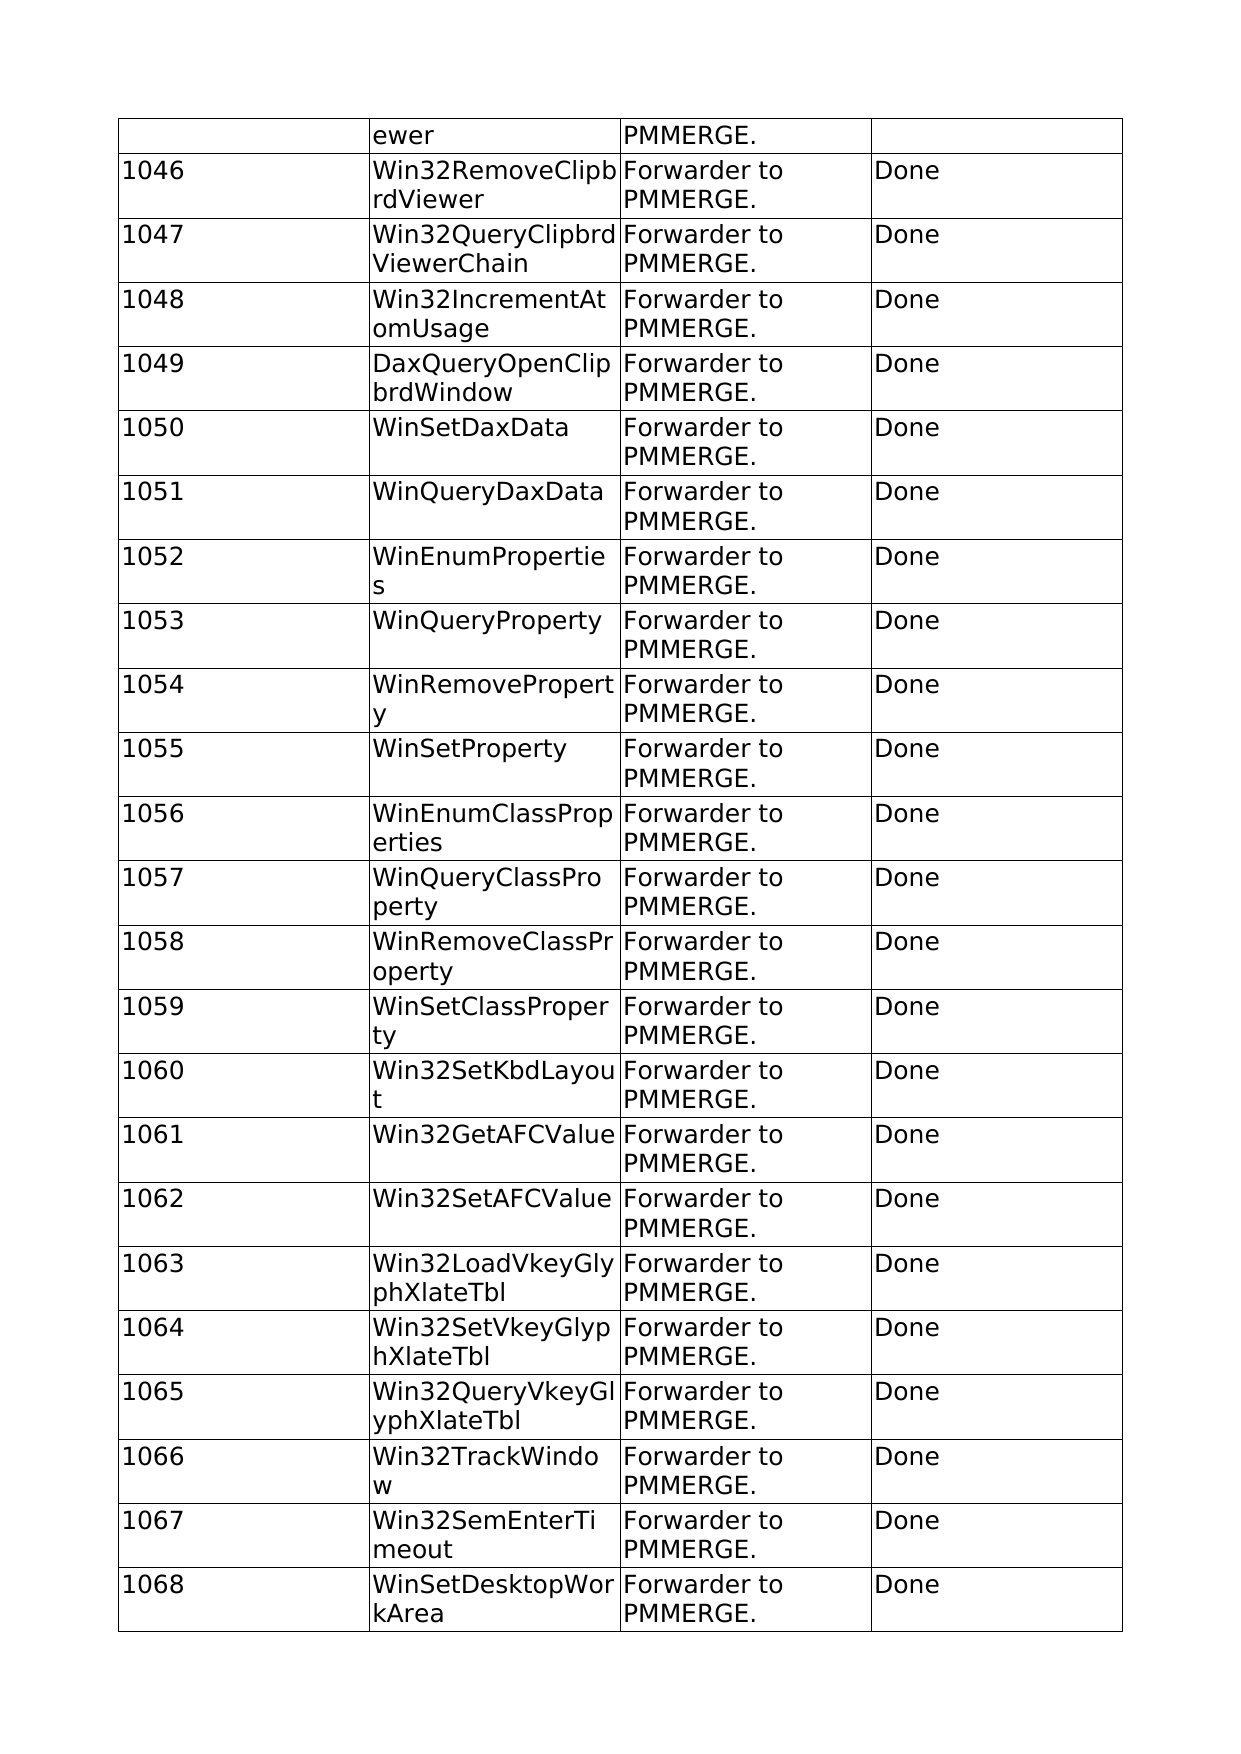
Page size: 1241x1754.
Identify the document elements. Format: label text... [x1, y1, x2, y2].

table_cell PMMERGE. [621, 119, 871, 153]
table_cell WinSetDesktopWorkArea [370, 1568, 620, 1631]
table_cell 1060 [119, 1054, 369, 1117]
table_cell Done [872, 1118, 1122, 1182]
table_cell Win32RemoveClipbrdViewer [370, 154, 620, 217]
table_cell Forwarder to PMMERGE. [621, 733, 871, 796]
table_cell 1058 [119, 926, 369, 989]
table_cell Win32IncrementAtomUsage [370, 283, 620, 346]
table_cell Done [872, 283, 1122, 346]
table_cell 1046 [119, 154, 369, 217]
table_cell 1067 [119, 1504, 369, 1567]
table_cell 1057 [119, 861, 369, 924]
table_cell Done [872, 1375, 1122, 1439]
table_cell Forwarder to PMMERGE. [621, 476, 871, 539]
table_cell 1049 [119, 347, 369, 410]
table_cell WinEnumProperties [370, 540, 620, 603]
table_cell Forwarder to PMMERGE. [621, 1118, 871, 1182]
table_cell WinSetClassProperty [370, 990, 620, 1053]
table_cell Win32SetVkeyGlyphXlateTbl [370, 1311, 620, 1374]
table_cell Done [872, 1247, 1122, 1310]
table_cell 1056 [119, 797, 369, 860]
table_cell ewer [370, 119, 620, 153]
table_cell Done [872, 669, 1122, 732]
table_cell Done [872, 154, 1122, 217]
table_cell Forwarder to PMMERGE. [621, 347, 871, 410]
table_cell Win32GetAFCValue [370, 1118, 620, 1182]
table_cell Done [872, 219, 1122, 282]
table_cell Done [872, 476, 1122, 539]
table_cell Done [872, 540, 1122, 603]
table_cell Forwarder to PMMERGE. [621, 926, 871, 989]
table_cell WinSetDaxData [370, 411, 620, 474]
table_cell 1064 [119, 1311, 369, 1374]
table_cell Forwarder to PMMERGE. [621, 1311, 871, 1374]
table_cell Forwarder to PMMERGE. [621, 990, 871, 1053]
table_cell Done [872, 1568, 1122, 1631]
table_cell Forwarder to PMMERGE. [621, 861, 871, 924]
table_cell Forwarder to PMMERGE. [621, 1375, 871, 1439]
table_cell 1066 [119, 1440, 369, 1503]
table_cell Done [872, 1311, 1122, 1374]
table_cell Win32QueryVkeyGlyphXlateTbl [370, 1375, 620, 1439]
table_cell 1059 [119, 990, 369, 1053]
table_cell [872, 119, 1122, 153]
table_cell Forwarder to PMMERGE. [621, 1183, 871, 1246]
table_cell 1055 [119, 733, 369, 796]
table_cell Win32SetAFCValue [370, 1183, 620, 1246]
table_cell [119, 119, 369, 153]
table_cell 1053 [119, 604, 369, 667]
table_cell Forwarder to PMMERGE. [621, 540, 871, 603]
table_cell 1052 [119, 540, 369, 603]
table_cell WinRemoveClassProperty [370, 926, 620, 989]
table_cell Win32SemEnterTimeout [370, 1504, 620, 1567]
table_cell Forwarder to PMMERGE. [621, 797, 871, 860]
table_cell Done [872, 604, 1122, 667]
table_cell Done [872, 797, 1122, 860]
table_cell Win32QueryClipbrdViewerChain [370, 219, 620, 282]
table_cell Done [872, 347, 1122, 410]
table_cell Done [872, 990, 1122, 1053]
table_cell WinQueryClassProperty [370, 861, 620, 924]
table_cell Done [872, 1183, 1122, 1246]
table_cell 1051 [119, 476, 369, 539]
table_cell WinQueryProperty [370, 604, 620, 667]
table_cell 1054 [119, 669, 369, 732]
table_cell 1062 [119, 1183, 369, 1246]
table_cell Done [872, 1504, 1122, 1567]
table_cell Done [872, 1054, 1122, 1117]
table_cell WinSetProperty [370, 733, 620, 796]
table_cell Forwarder to PMMERGE. [621, 1247, 871, 1310]
table_cell Forwarder to PMMERGE. [621, 1568, 871, 1631]
table_cell Forwarder to PMMERGE. [621, 154, 871, 217]
table_cell Forwarder to PMMERGE. [621, 219, 871, 282]
table_cell Win32TrackWindow [370, 1440, 620, 1503]
table_cell 1065 [119, 1375, 369, 1439]
table_cell WinQueryDaxData [370, 476, 620, 539]
table_cell 1048 [119, 283, 369, 346]
table_cell Forwarder to PMMERGE. [621, 669, 871, 732]
table_cell Win32SetKbdLayout [370, 1054, 620, 1117]
table_cell Done [872, 861, 1122, 924]
table_cell Forwarder to PMMERGE. [621, 604, 871, 667]
table_cell Forwarder to PMMERGE. [621, 283, 871, 346]
table_cell Done [872, 733, 1122, 796]
table_cell 1068 [119, 1568, 369, 1631]
table_cell 1063 [119, 1247, 369, 1310]
table_cell 1061 [119, 1118, 369, 1182]
table_cell Done [872, 1440, 1122, 1503]
table_cell Forwarder to PMMERGE. [621, 1504, 871, 1567]
table_cell Forwarder to PMMERGE. [621, 1440, 871, 1503]
table_cell Forwarder to PMMERGE. [621, 411, 871, 474]
table_cell Win32LoadVkeyGlyphXlateTbl [370, 1247, 620, 1310]
table_cell 1047 [119, 219, 369, 282]
table_cell Done [872, 926, 1122, 989]
table_cell Done [872, 411, 1122, 474]
table_cell Forwarder to PMMERGE. [621, 1054, 871, 1117]
table_cell DaxQueryOpenClipbrdWindow [370, 347, 620, 410]
table_cell 1050 [119, 411, 369, 474]
table_cell WinRemoveProperty [370, 669, 620, 732]
table_cell WinEnumClassProperties [370, 797, 620, 860]
